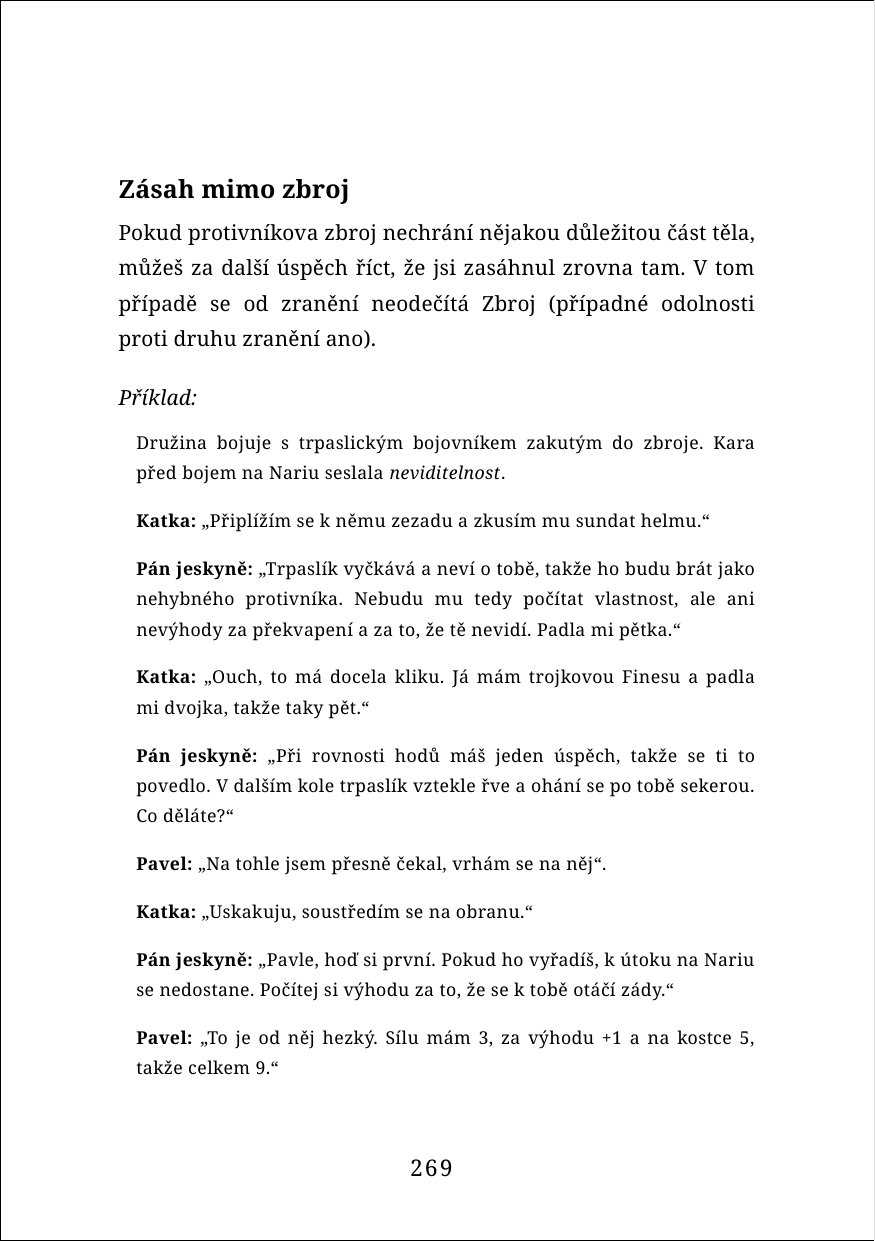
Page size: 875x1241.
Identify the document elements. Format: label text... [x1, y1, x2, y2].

text Katka: „Uskakuju, soustředím se na obranu.“ [136, 899, 756, 923]
text Pokud protivníkova zbroj nechrání nějakou důležitou část těla, můžeš za další úspěch říct, že jsi zasáhnul zrovna tam. V tom případě se od zranění neodečítá Zbroj (případné odolnosti proti druhu zranění ano). [118, 218, 756, 353]
text Katka: „Ouch, to má docela kliku. Já mám trojkovou Finesu a padla mi dvojka, takže taky pět.“ [136, 665, 756, 719]
text Pán jeskyně: „Pavle, hoď si první. Pokud ho vyřadíš, k útoku na Nariu se nedostane. Počítej si výhodu za to, že se k tobě otáčí zády.“ [136, 947, 756, 1002]
text Pavel: „Na tohle jsem přesně čekal, vrhám se na něj“. [136, 851, 756, 876]
text Pán jeskyně: „Trpaslík vyčkává a neví o tobě, takže ho budu brát jako nehybného protivníka. Nebudu mu tedy počítat vlastnost, ale ani nevýhody za překvapení a za to, že tě nevidí. Padla mi pětka.“ [136, 557, 756, 641]
text Příklad: [118, 383, 756, 412]
text Pán jeskyně: „Při rovnosti hodů máš jeden úspěch, takže se ti to povedlo. V dalším kole trpaslík vztekle řve a ohání se po tobě sekerou. Co děláte?“ [136, 743, 756, 828]
text Družina bojuje s trpaslickým bojovníkem zakutým do zbroje. Kara před bojem na Nariu seslala neviditelnost. [136, 431, 756, 485]
text Pavel: „To je od něj hezký. Sílu mám 3, za výhodu +1 a na kostce 5, takže celkem 9.“ [136, 1025, 756, 1080]
text Katka: „Připlížím se k němu zezadu a zkusím mu sundat helmu.“ [136, 509, 756, 533]
subtitle Zásah mimo zbroj [118, 172, 756, 206]
